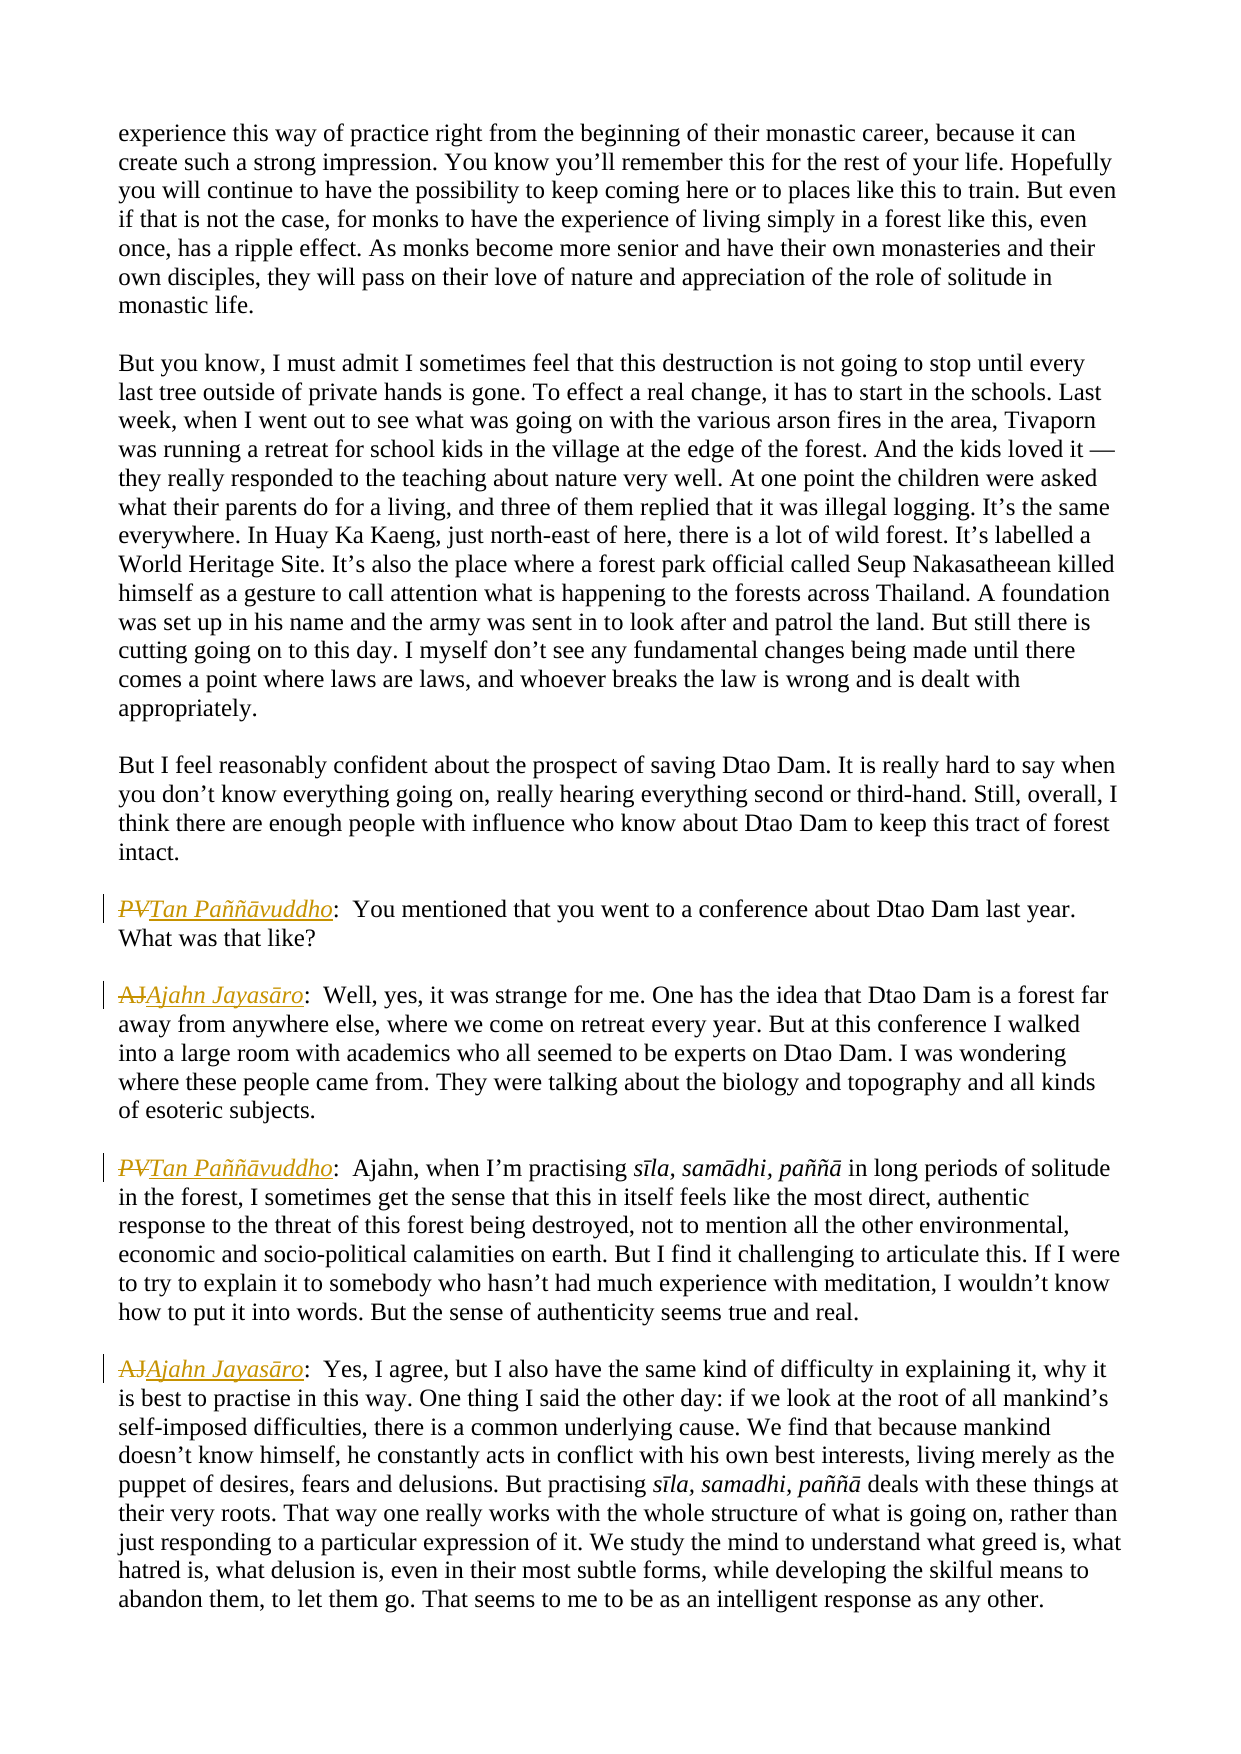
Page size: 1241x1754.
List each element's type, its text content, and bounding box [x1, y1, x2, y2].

text Ajahn Jayasāro‎: Yes, I agree, but I also have the same kind of difficulty in explaining it, why it is best to practise in this way. One thing I said the other day: if we look at the root of all mankind’s self-imposed difficulties, there is a common underlying cause. We find that because mankind doesn’t know himself, he constantly acts in conflict with his own best interests, living merely as the puppet of desires, fears and delusions. But practising sīla, samadhi, paññā deals with these things at their very roots. That way one really works with the whole structure of what is going on, rather than just responding to a particular expression of it. We study the mind to understand what greed is, what hatred is, what delusion is, even in their most subtle forms, while developing the skilful means to abandon them, to let them go. That seems to me to be as an intelligent response as any other. [118, 1354, 1122, 1613]
text Tan Paññāvuddho‎: Ajahn, when I’m practising sīla, samādhi, paññā in long periods of solitude in the forest, I sometimes get the sense that this in itself feels like the most direct, authentic response to the threat of this forest being destroyed, not to mention all the other environmental, economic and socio-political calamities on earth. But I find it challenging to articulate this. If I were to try to explain it to somebody who hasn’t had much experience with meditation, I wouldn’t know how to put it into words. But the sense of authenticity seems true and real. [118, 1153, 1122, 1326]
text But I feel reasonably confident about the prospect of saving Dtao Dam. It is really hard to say when you don’t know everything going on, really hearing everything second or third-hand. Still, overall, I think there are enough people with influence who know about Dtao Dam to keep this tract of forest intact. [118, 751, 1122, 866]
text experience this way of practice right from the beginning of their monastic career, because it can create such a strong impression. You know you’ll remember this for the rest of your life. Hopefully you will continue to have the possibility to keep coming here or to places like this to train. But even if that is not the case, for monks to have the experience of living simply in a forest like this, even once, has a ripple effect. As monks become more senior and have their own monasteries and their own disciples, they will pass on their love of nature and appreciation of the role of solitude in monastic life. [118, 118, 1122, 319]
text Tan Paññāvuddho‎: You mentioned that you went to a conference about Dtao Dam last year. What was that like? [118, 894, 1122, 952]
text But you know, I must admit I sometimes feel that this destruction is not going to stop until every last tree outside of private hands is gone. To effect a real change, it has to start in the schools. Last week, when I went out to see what was going on with the various arson fires in the area, Tivaporn was running a retreat for school kids in the village at the edge of the forest. And the kids loved it — they really responded to the teaching about nature very well. At one point the children were asked what their parents do for a living, and three of them replied that it was illegal logging. It’s the same everywhere. In Huay Ka Kaeng, just north-east of here, there is a lot of wild forest. It’s labelled a World Heritage Site. It’s also the place where a forest park official called Seup Nakasatheean killed himself as a gesture to call attention what is happening to the forests across Thailand. A foundation was set up in his name and the army was sent in to look after and patrol the land. But still there is cutting going on to this day. I myself don’t see any fundamental changes being made until there comes a point where laws are laws, and whoever breaks the law is wrong and is dealt with appropriately. [118, 348, 1122, 722]
text Ajahn Jayasāro‎: Well, yes, it was strange for me. One has the idea that Dtao Dam is a forest far away from anywhere else, where we come on retreat every year. But at this conference I walked into a large room with academics who all seemed to be experts on Dtao Dam. I was wondering where these people came from. They were talking about the biology and topography and all kinds of esoteric subjects. [118, 981, 1122, 1124]
